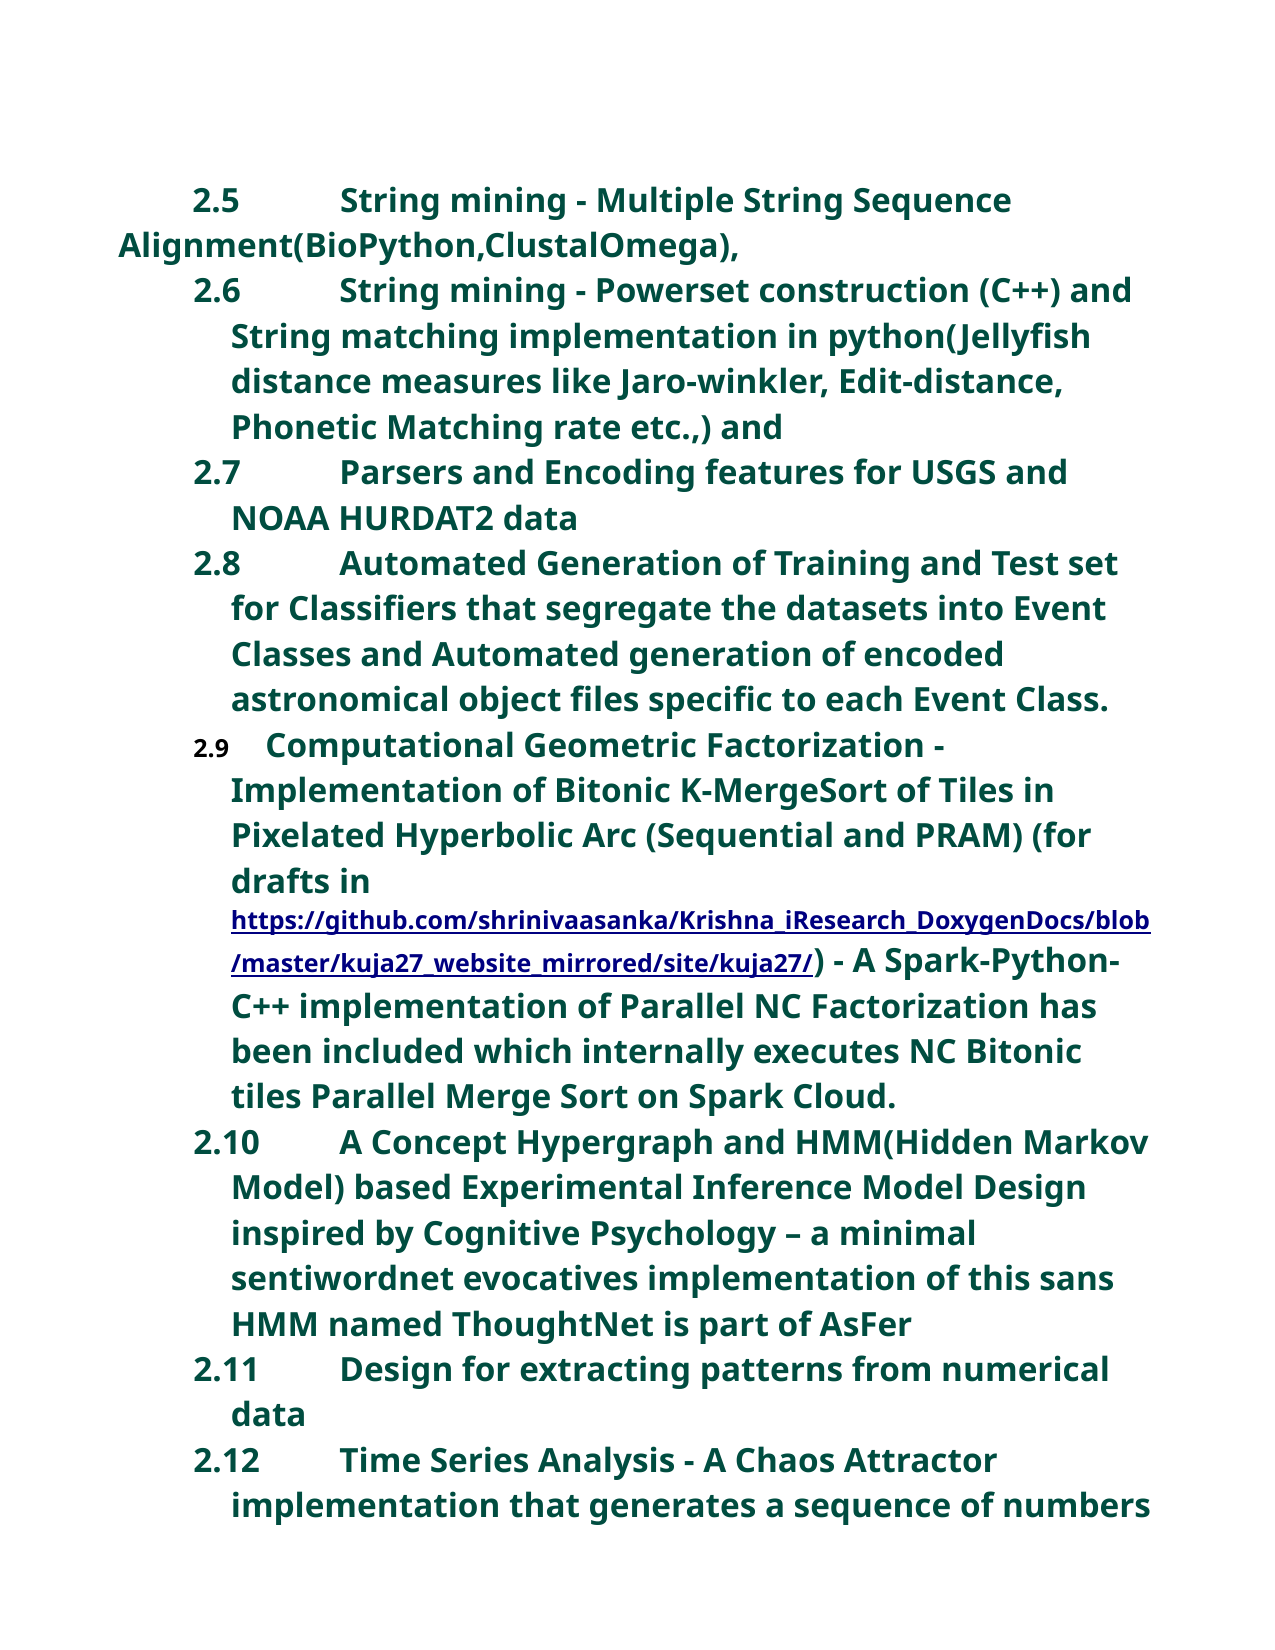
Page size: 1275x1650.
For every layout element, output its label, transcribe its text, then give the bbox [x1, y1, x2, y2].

list Computational Geometric Factorization - Implementation of Bitonic K-MergeSort of Tiles in Pixelated Hyperbolic Arc (Sequential and PRAM) (for drafts in https://github.com/shrinivaasanka/Krishna_iResearch_DoxygenDocs/blob/master/kuja27_website_mirrored/site/kuja27/) - A Spark-Python-C++ implementation of Parallel NC Factorization has been included which internally executes NC Bitonic tiles Parallel Merge Sort on Spark Cloud. [193, 721, 1157, 1119]
text 2.5 String mining - Multiple String Sequence Alignment(BioPython,ClustalOmega), [118, 176, 1157, 267]
list Parsers and Encoding features for USGS and NOAA HURDAT2 data [193, 449, 1157, 540]
list A Concept Hypergraph and HMM(Hidden Markov Model) based Experimental Inference Model Design inspired by Cognitive Psychology – a minimal sentiwordnet evocatives implementation of this sans HMM named ThoughtNet is part of AsFer [193, 1119, 1157, 1346]
list String mining - Powerset construction (C++) and String matching implementation in python(Jellyfish distance measures like Jaro-winkler, Edit-distance, Phonetic Matching rate etc.,) and [193, 267, 1157, 449]
list Time Series Analysis - A Chaos Attractor implementation that generates a sequence of numbers [193, 1437, 1157, 1527]
list Design for extracting patterns from numerical data [193, 1346, 1157, 1437]
list Automated Generation of Training and Test set for Classifiers that segregate the datasets into Event Classes and Automated generation of encoded astronomical object files specific to each Event Class. [193, 540, 1157, 721]
